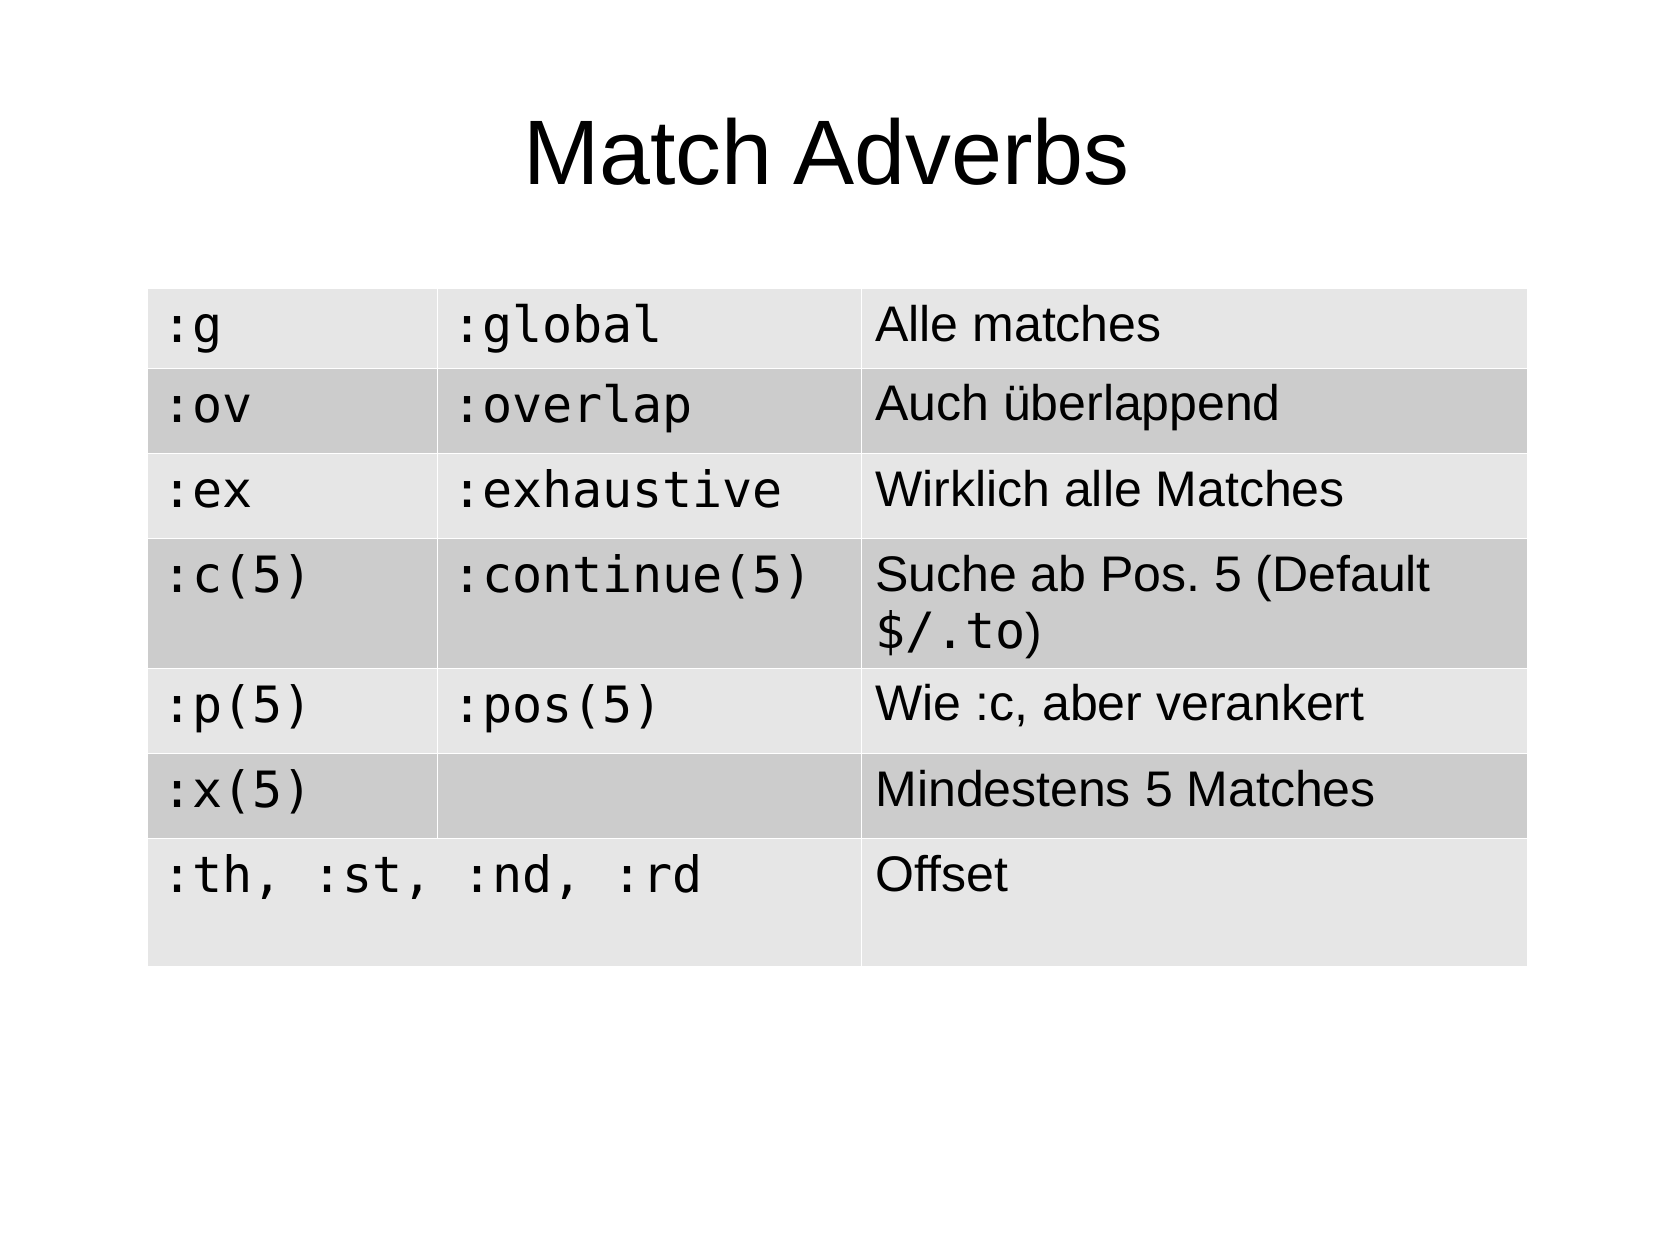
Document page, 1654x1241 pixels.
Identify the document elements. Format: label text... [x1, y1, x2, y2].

table_cell :p(5) [148, 669, 437, 753]
table_cell :c(5) [148, 539, 437, 668]
table_cell :th, :st, :nd, :rd [148, 839, 861, 966]
table_header :global [438, 289, 861, 368]
table_cell :ov [148, 369, 437, 453]
table_cell [438, 754, 861, 838]
table_cell Auch überlappend [862, 369, 1527, 453]
table_cell :ex [148, 454, 437, 538]
table_cell :overlap [438, 369, 861, 453]
table_cell :exhaustive [438, 454, 861, 538]
table_cell Mindestens 5 Matches [862, 754, 1527, 838]
table_cell :continue(5) [438, 539, 861, 668]
table_header :g [148, 289, 437, 368]
table_cell Wirklich alle Matches [862, 454, 1527, 538]
table_cell Suche ab Pos. 5 (Default $/.to) [862, 539, 1527, 668]
table_cell Offset [862, 839, 1527, 966]
table_cell :x(5) [148, 754, 437, 838]
table_cell Wie :c, aber verankert [862, 669, 1527, 753]
title Match Adverbs [82, 49, 1571, 257]
table_cell :pos(5) [438, 669, 861, 753]
table_header Alle matches [862, 289, 1527, 368]
